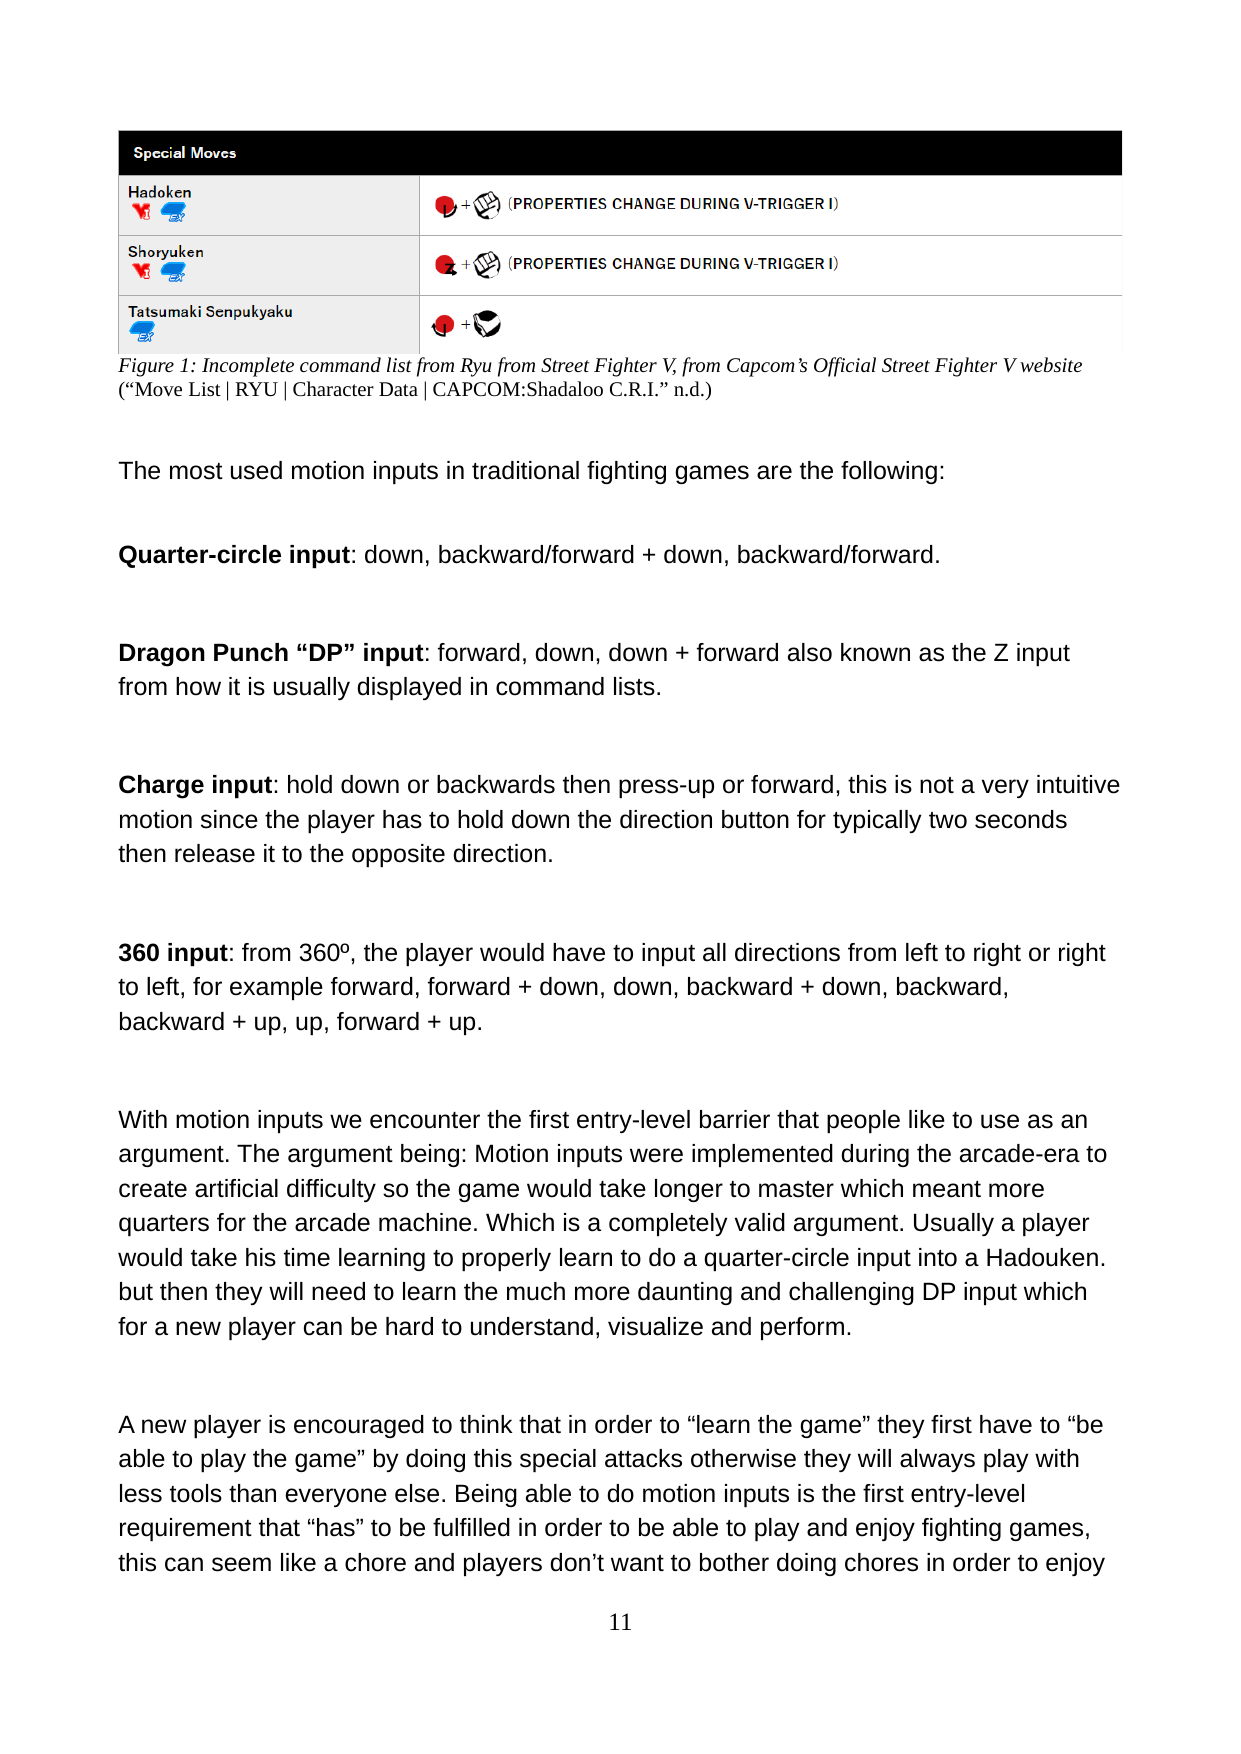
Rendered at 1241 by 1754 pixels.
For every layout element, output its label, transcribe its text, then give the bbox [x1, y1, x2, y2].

text The most used motion inputs in traditional fighting games are the following: [118, 456, 1122, 485]
text With motion inputs we encounter the first entry-level barrier that people like to use as an argument. The argument being: Motion inputs were implemented during the arcade-era to create artificial difficulty so the game would take longer to master which meant more quarters for the arcade machine. Which is a completely valid argument. Usually a player would take his time learning to properly learn to do a quarter-circle input into a Hadouken. but then they will need to learn the much more daunting and challenging DP input which for a new player can be hard to understand, visualize and perform. [118, 1104, 1122, 1340]
text Charge input: hold down or backwards then press-up or forward, this is not a very intuitive motion since the player has to hold down the direction button for typically two seconds then release it to the opposite direction. [118, 770, 1122, 868]
text Dragon Punch “DP” input: forward, down, down + forward also known as the Z input from how it is usually displayed in command lists. [118, 638, 1122, 701]
text A new player is encouraged to think that in order to “learn the game” they first have to “be able to play the game” by doing this special attacks otherwise they will always play with less tools than everyone else. Being able to do motion inputs is the first entry-level requirement that “has” to be fulfilled in order to be able to play and enjoy fighting games, this can seem like a chore and players don’t want to bother doing chores in order to enjoy [118, 1409, 1122, 1576]
text Quarter-circle input: down, backward/forward + down, backward/forward. [118, 505, 1122, 568]
picture [118, 130, 1123, 354]
text 360 input: from 360º, the player would have to input all directions from left to right or right to left, for example forward, forward + down, down, backward + down, backward, backward + up, up, forward + up. [118, 937, 1122, 1035]
text Figure 1: Incomplete command list from Ryu from Street Fighter V, from Capcom’s Official Street Fighter V website (“Move List | RYU | Character Data | CAPCOM:Shadaloo C.R.I.” n.d.) [118, 354, 1122, 401]
